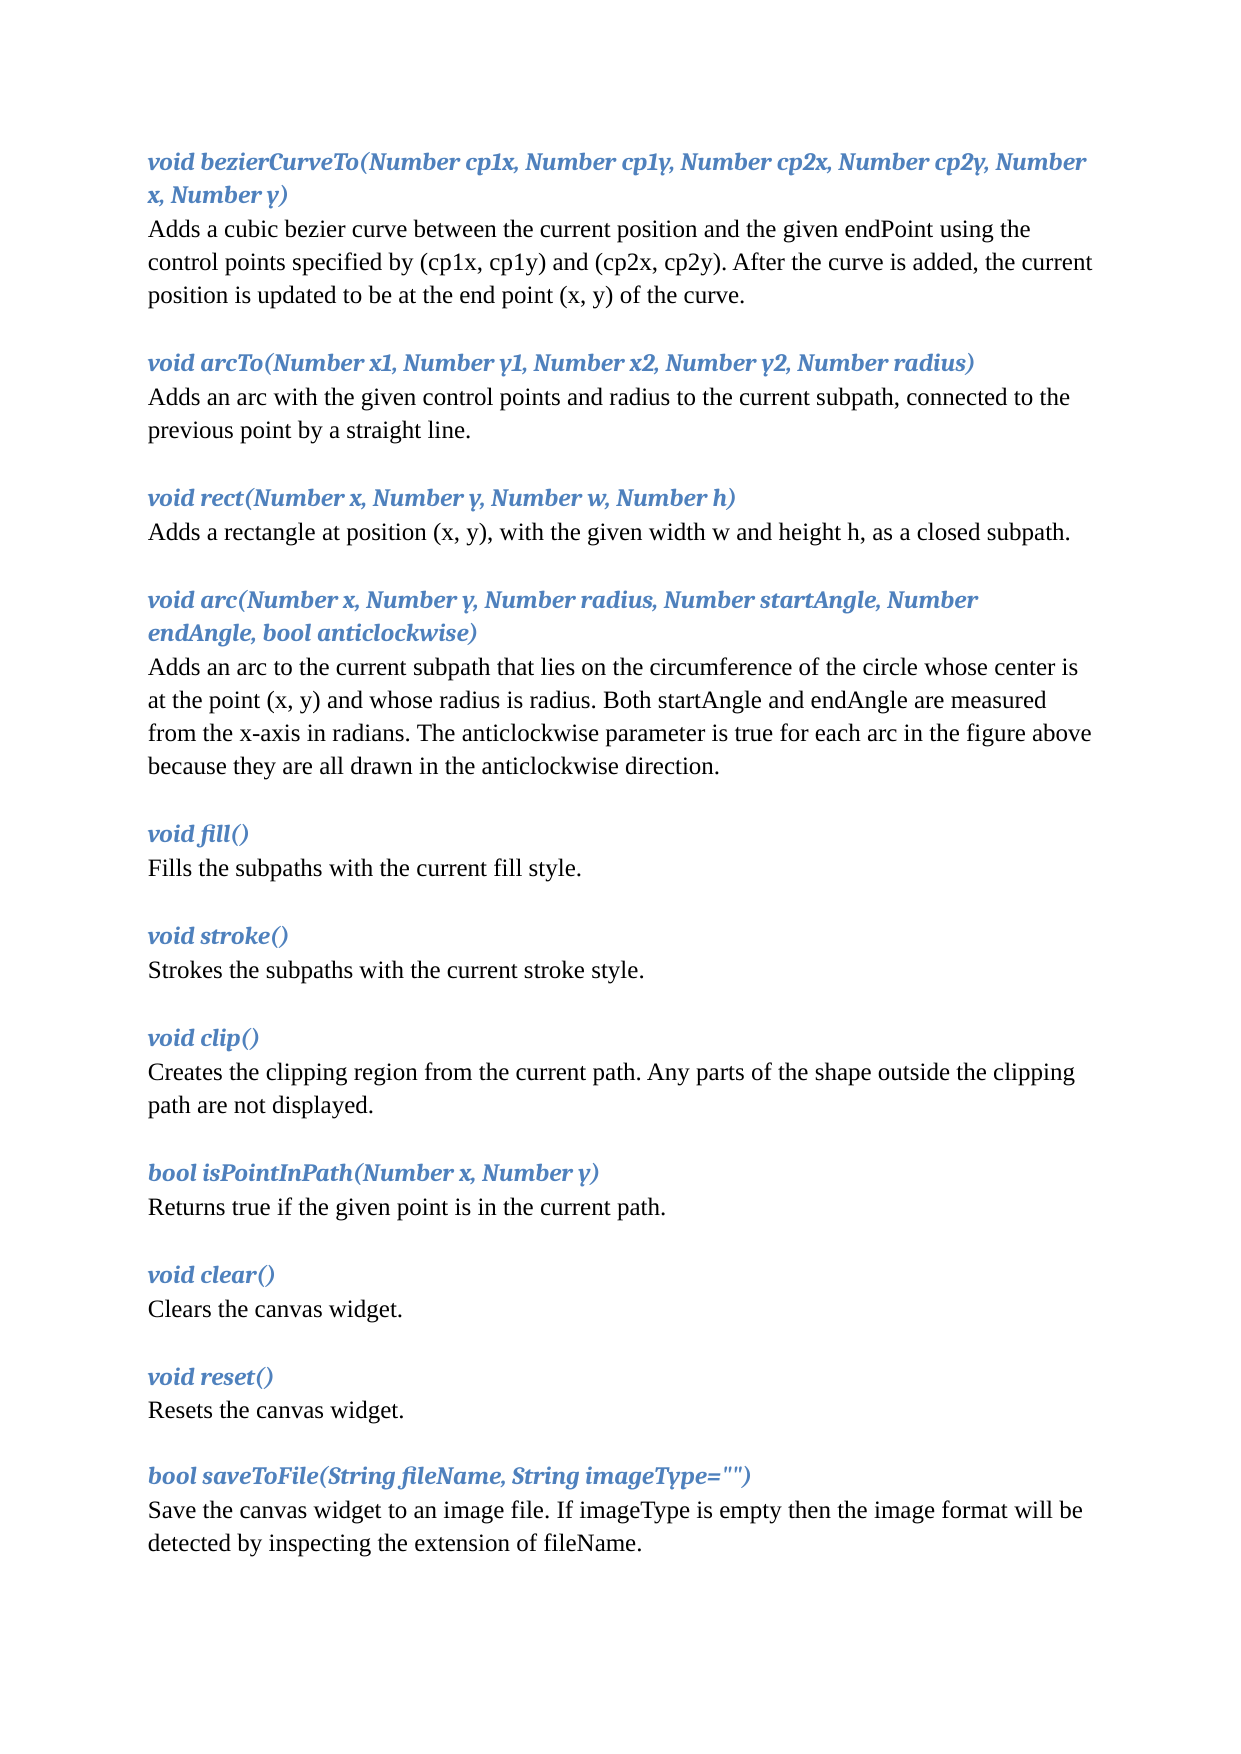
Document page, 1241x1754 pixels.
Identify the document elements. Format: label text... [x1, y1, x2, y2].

text Creates the clipping region from the current path. Any parts of the shape outside the clipping path are not displayed. [148, 1057, 1093, 1118]
subtitle void clip() [148, 1024, 1093, 1052]
subtitle void clear() [148, 1261, 1093, 1289]
text Adds an arc with the given control points and radius to the current subpath, connected to the previous point by a straight line. [148, 382, 1093, 443]
subtitle void fill() [148, 820, 1093, 848]
text Adds an arc to the current subpath that lies on the circumference of the circle whose center is at the point (x, y) and whose radius is radius. Both startAngle and endAngle are measured from the x-axis in radians. The anticlockwise parameter is true for each arc in the figure above because they are all drawn in the anticlockwise direction. [148, 652, 1093, 779]
text Save the canvas widget to an image file. If imageType is empty then the image format will be detected by inspecting the extension of fileName. [148, 1495, 1093, 1556]
subtitle bool saveToFile(String fileName, String imageType="") [148, 1462, 1093, 1490]
subtitle void reset() [148, 1363, 1093, 1391]
subtitle void rect(Number x, Number y, Number w, Number h) [148, 484, 1093, 512]
subtitle void stroke() [148, 922, 1093, 950]
text Adds a cubic bezier curve between the current position and the given endPoint using the control points specified by (cp1x, cp1y) and (cp2x, cp2y). After the curve is added, the current position is updated to be at the end point (x, y) of the curve. [148, 214, 1093, 308]
text Returns true if the given point is in the current path. [148, 1192, 1093, 1220]
text Adds a rectangle at position (x, y), with the given width w and height h, as a closed subpath. [148, 517, 1093, 545]
text Strokes the subpaths with the current stroke style. [148, 955, 1093, 983]
subtitle void arcTo(Number x1, Number y1, Number x2, Number y2, Number radius) [148, 349, 1093, 377]
text Clears the canvas widget. [148, 1294, 1093, 1322]
text Fills the subpaths with the current fill style. [148, 853, 1093, 881]
text Resets the canvas widget. [148, 1396, 1093, 1424]
subtitle bool isPointInPath(Number x, Number y) [148, 1159, 1093, 1187]
subtitle void bezierCurveTo(Number cp1x, Number cp1y, Number cp2x, Number cp2y, Number x, Number y) [148, 148, 1093, 209]
subtitle void arc(Number x, Number y, Number radius, Number startAngle, Number endAngle, bool anticlockwise) [148, 586, 1093, 647]
